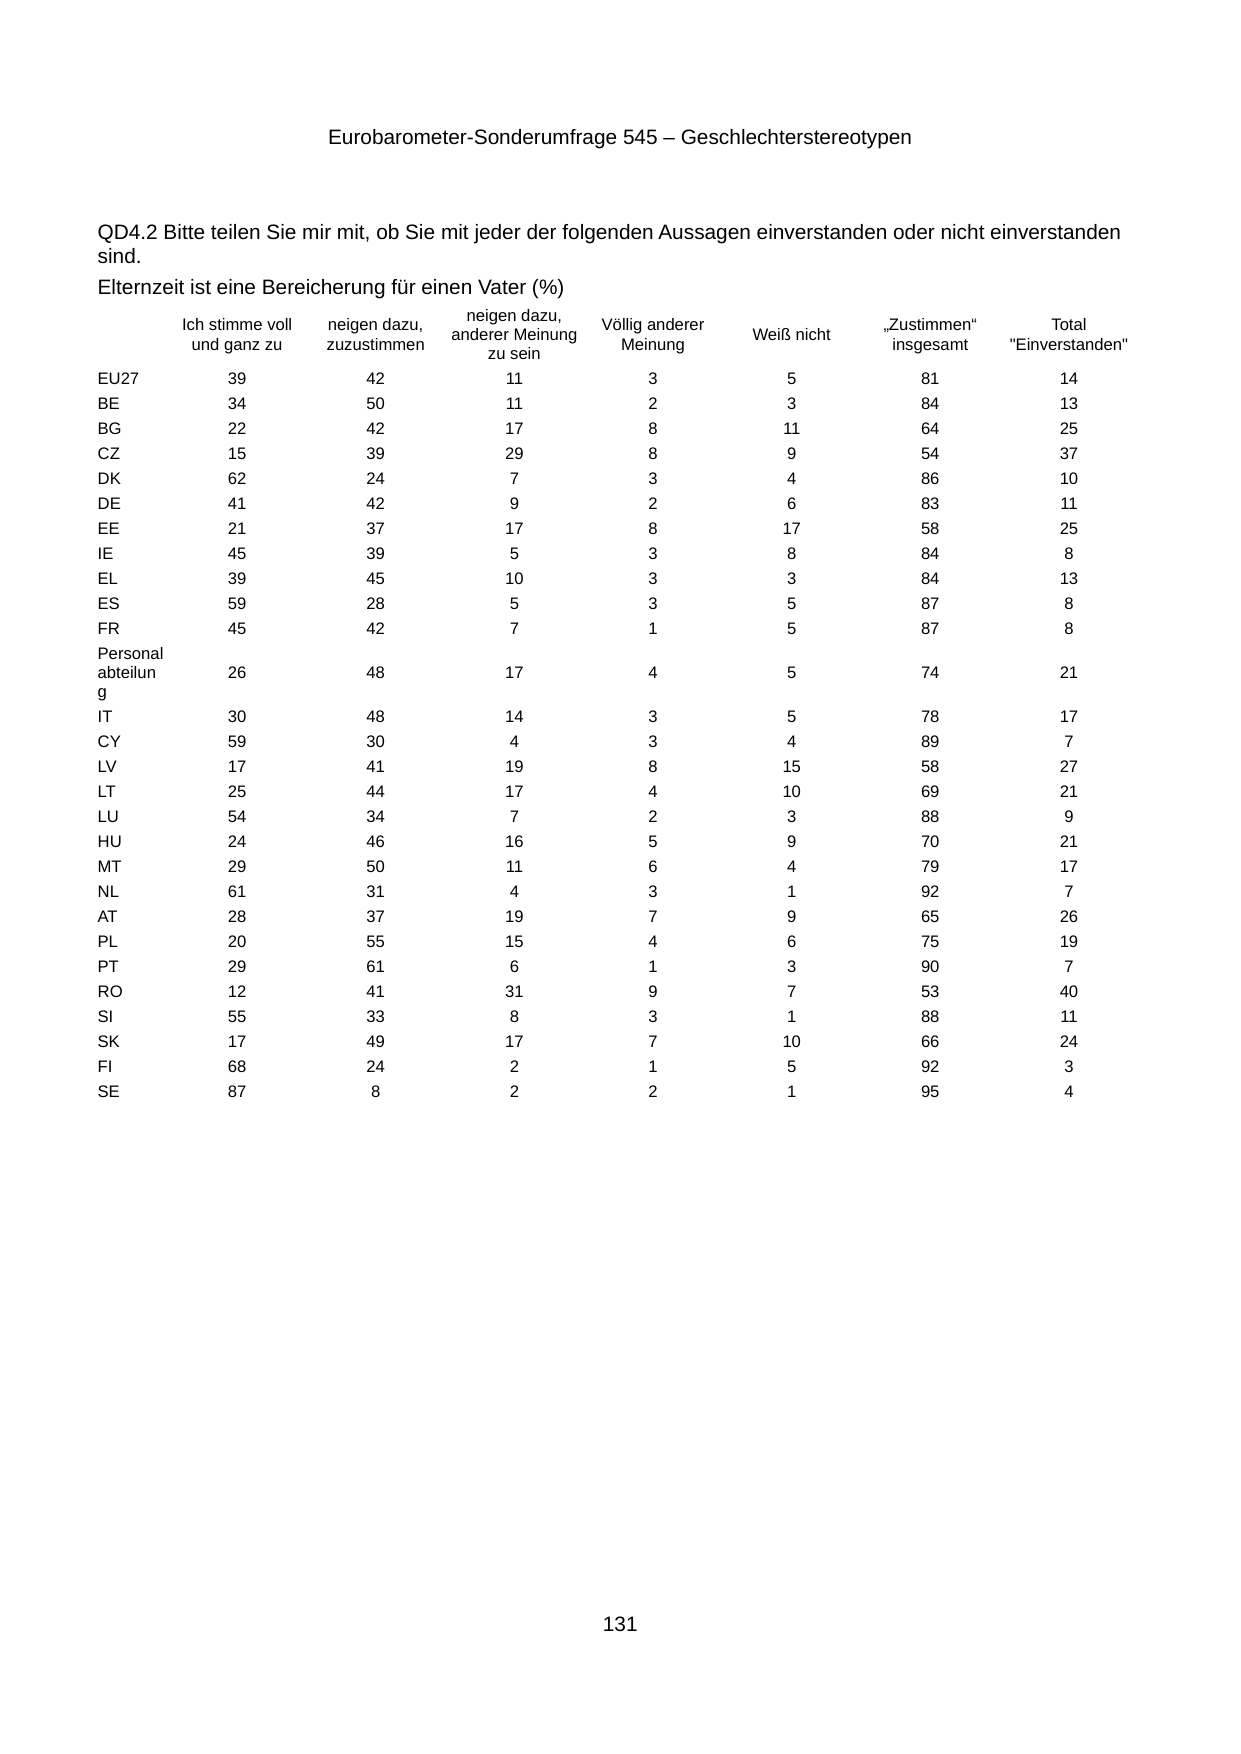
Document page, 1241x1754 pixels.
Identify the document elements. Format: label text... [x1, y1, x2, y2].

table_cell 9 [722, 904, 861, 929]
table_cell 87 [861, 616, 999, 641]
table_cell „Zustimmen“ insgesamt [861, 303, 999, 366]
table_cell 19 [999, 929, 1138, 954]
table_cell 30 [168, 704, 306, 729]
table_cell 48 [306, 641, 445, 704]
table_cell 17 [445, 779, 583, 804]
table_cell 16 [445, 829, 583, 854]
table_cell 7 [722, 979, 861, 1004]
table_cell 4 [584, 641, 722, 704]
table_cell PT [95, 954, 167, 979]
table_cell PL [95, 929, 167, 954]
table_cell 5 [722, 366, 861, 391]
table_cell 24 [306, 466, 445, 491]
table_cell 3 [584, 1004, 722, 1029]
table_cell 21 [168, 516, 306, 541]
table_cell 8 [999, 591, 1138, 616]
table_cell 1 [722, 1004, 861, 1029]
table_cell 92 [861, 1054, 999, 1079]
table_cell 84 [861, 541, 999, 566]
table_cell AT [95, 904, 167, 929]
table_cell 1 [722, 1079, 861, 1104]
table_cell CY [95, 729, 167, 754]
table_cell 39 [306, 441, 445, 466]
table_cell 15 [722, 754, 861, 779]
table_cell 10 [722, 1029, 861, 1054]
table_cell 11 [999, 1004, 1138, 1029]
table_cell 87 [168, 1079, 306, 1104]
table_cell 9 [584, 979, 722, 1004]
table_cell 3 [584, 729, 722, 754]
table_cell NL [95, 879, 167, 904]
table_cell 78 [861, 704, 999, 729]
table_cell 30 [306, 729, 445, 754]
table_cell 1 [722, 879, 861, 904]
table_cell 41 [306, 979, 445, 1004]
table_cell 3 [584, 541, 722, 566]
table_cell 5 [722, 641, 861, 704]
table_cell Total "Einverstanden" [999, 303, 1138, 366]
table_cell 2 [445, 1054, 583, 1079]
table_cell 84 [861, 566, 999, 591]
table_cell 8 [584, 441, 722, 466]
table_cell 29 [168, 954, 306, 979]
table_cell 13 [999, 391, 1138, 416]
table_cell 3 [722, 566, 861, 591]
table_cell 45 [306, 566, 445, 591]
table_cell 61 [306, 954, 445, 979]
table_cell 88 [861, 804, 999, 829]
table_cell 2 [584, 491, 722, 516]
table_cell 1 [584, 616, 722, 641]
table_cell 11 [999, 491, 1138, 516]
table_cell 7 [999, 879, 1138, 904]
table_cell 41 [306, 754, 445, 779]
table_cell 53 [861, 979, 999, 1004]
table_cell 17 [445, 516, 583, 541]
table_cell 6 [722, 929, 861, 954]
table_cell 45 [168, 541, 306, 566]
table_cell 86 [861, 466, 999, 491]
table_cell 33 [306, 1004, 445, 1029]
table_cell 17 [722, 516, 861, 541]
table_cell 65 [861, 904, 999, 929]
table_cell 62 [168, 466, 306, 491]
table_cell 89 [861, 729, 999, 754]
table_cell 3 [584, 704, 722, 729]
table_cell 39 [168, 366, 306, 391]
table_cell 7 [584, 1029, 722, 1054]
table_cell 37 [999, 441, 1138, 466]
table_cell 19 [445, 754, 583, 779]
table_cell IE [95, 541, 167, 566]
table_cell Völlig anderer Meinung [584, 303, 722, 366]
table_cell 44 [306, 779, 445, 804]
table_cell RO [95, 979, 167, 1004]
table_cell 34 [306, 804, 445, 829]
table_cell LU [95, 804, 167, 829]
table_cell 17 [999, 704, 1138, 729]
table_cell 31 [445, 979, 583, 1004]
table_cell 5 [445, 591, 583, 616]
table_cell 10 [445, 566, 583, 591]
table_cell 13 [999, 566, 1138, 591]
table_cell 9 [722, 441, 861, 466]
table_cell 42 [306, 491, 445, 516]
table_cell MT [95, 854, 167, 879]
table_cell 5 [722, 704, 861, 729]
table_cell 5 [445, 541, 583, 566]
table_cell 75 [861, 929, 999, 954]
table_cell 4 [584, 929, 722, 954]
table_cell 3 [584, 466, 722, 491]
table_cell DK [95, 466, 167, 491]
table_cell 19 [445, 904, 583, 929]
table_cell LV [95, 754, 167, 779]
table_cell SK [95, 1029, 167, 1054]
table_cell 54 [861, 441, 999, 466]
table_cell Weiß nicht [722, 303, 861, 366]
table_cell 7 [999, 954, 1138, 979]
table_cell 3 [722, 391, 861, 416]
table_cell 4 [722, 729, 861, 754]
table_cell 3 [584, 566, 722, 591]
table_cell BG [95, 416, 167, 441]
table_cell EL [95, 566, 167, 591]
table_cell 17 [168, 754, 306, 779]
table_cell 70 [861, 829, 999, 854]
table_cell 3 [584, 591, 722, 616]
table_cell 31 [306, 879, 445, 904]
table_cell 26 [168, 641, 306, 704]
table_cell 8 [584, 516, 722, 541]
table_header QD4.2 Bitte teilen Sie mir mit, ob Sie mit jeder der folgenden Aussagen einverstanden oder nicht einverstanden sind. [95, 217, 1138, 270]
table_cell 2 [584, 391, 722, 416]
table_cell 39 [168, 566, 306, 591]
table_cell FI [95, 1054, 167, 1079]
table_cell 39 [306, 541, 445, 566]
table_cell 8 [584, 754, 722, 779]
table_cell 5 [584, 829, 722, 854]
table_cell 21 [999, 641, 1138, 704]
table_cell IT [95, 704, 167, 729]
table_cell 87 [861, 591, 999, 616]
table_cell 3 [722, 954, 861, 979]
table_cell 83 [861, 491, 999, 516]
table_cell 24 [168, 829, 306, 854]
table_cell 6 [722, 491, 861, 516]
table_cell 64 [861, 416, 999, 441]
table_cell 21 [999, 829, 1138, 854]
table_cell 46 [306, 829, 445, 854]
table_cell 4 [722, 466, 861, 491]
table_cell 61 [168, 879, 306, 904]
table_cell 7 [445, 804, 583, 829]
table_cell Elternzeit ist eine Bereicherung für einen Vater (%) [95, 270, 1138, 303]
table_cell 50 [306, 391, 445, 416]
table_cell 14 [445, 704, 583, 729]
table_cell 74 [861, 641, 999, 704]
table_cell 29 [168, 854, 306, 879]
table_cell 37 [306, 904, 445, 929]
table_cell 58 [861, 516, 999, 541]
table_cell 6 [584, 854, 722, 879]
table_cell 81 [861, 366, 999, 391]
table_cell 42 [306, 416, 445, 441]
table_cell 17 [445, 416, 583, 441]
table_cell 7 [445, 616, 583, 641]
table_cell 5 [722, 591, 861, 616]
table_cell 10 [999, 466, 1138, 491]
table_cell 24 [306, 1054, 445, 1079]
table_cell 2 [584, 804, 722, 829]
table_cell 50 [306, 854, 445, 879]
table_cell 15 [445, 929, 583, 954]
table_cell 59 [168, 591, 306, 616]
table_cell 7 [445, 466, 583, 491]
table_cell 8 [999, 616, 1138, 641]
table_cell neigen dazu, anderer Meinung zu sein [445, 303, 583, 366]
table_cell 7 [999, 729, 1138, 754]
table_cell 3 [584, 879, 722, 904]
table_cell 92 [861, 879, 999, 904]
table_cell neigen dazu, zuzustimmen [306, 303, 445, 366]
table_cell 26 [999, 904, 1138, 929]
table_cell SI [95, 1004, 167, 1029]
table_cell 11 [445, 366, 583, 391]
table_cell 1 [584, 1054, 722, 1079]
table_cell ES [95, 591, 167, 616]
table_cell 3 [999, 1054, 1138, 1079]
table_cell LT [95, 779, 167, 804]
table_cell 17 [999, 854, 1138, 879]
table_cell FR [95, 616, 167, 641]
table_cell 28 [306, 591, 445, 616]
table_cell 28 [168, 904, 306, 929]
table_cell 17 [445, 641, 583, 704]
table_cell 5 [722, 616, 861, 641]
table_cell 20 [168, 929, 306, 954]
table_cell 25 [999, 416, 1138, 441]
table_cell 29 [445, 441, 583, 466]
table_cell 4 [584, 779, 722, 804]
table_cell 25 [999, 516, 1138, 541]
table_cell BE [95, 391, 167, 416]
table_cell 2 [445, 1079, 583, 1104]
table_cell 8 [722, 541, 861, 566]
table_cell DE [95, 491, 167, 516]
table_cell 7 [584, 904, 722, 929]
table_cell 48 [306, 704, 445, 729]
table_cell CZ [95, 441, 167, 466]
table_cell 3 [722, 804, 861, 829]
table_cell 95 [861, 1079, 999, 1104]
table_cell 54 [168, 804, 306, 829]
table_cell 88 [861, 1004, 999, 1029]
table_cell 34 [168, 391, 306, 416]
table_cell 3 [584, 366, 722, 391]
table_cell 11 [722, 416, 861, 441]
table_cell SE [95, 1079, 167, 1104]
table_cell Ich stimme voll und ganz zu [168, 303, 306, 366]
table_cell 11 [445, 391, 583, 416]
table_cell 58 [861, 754, 999, 779]
table_cell 24 [999, 1029, 1138, 1054]
table_cell 59 [168, 729, 306, 754]
table_cell 1 [584, 954, 722, 979]
table_cell 49 [306, 1029, 445, 1054]
table_cell 21 [999, 779, 1138, 804]
table_cell 42 [306, 616, 445, 641]
table_cell 55 [168, 1004, 306, 1029]
table_cell 4 [722, 854, 861, 879]
table_cell 4 [999, 1079, 1138, 1104]
table_cell 84 [861, 391, 999, 416]
table_cell 5 [722, 1054, 861, 1079]
table_cell 66 [861, 1029, 999, 1054]
table_cell 25 [168, 779, 306, 804]
table_cell 17 [168, 1029, 306, 1054]
table_cell 90 [861, 954, 999, 979]
table_cell Personalabteilung [95, 641, 167, 704]
table_cell EE [95, 516, 167, 541]
table_cell 45 [168, 616, 306, 641]
table_cell 6 [445, 954, 583, 979]
table_cell 9 [445, 491, 583, 516]
table_cell 8 [584, 416, 722, 441]
table_cell 2 [584, 1079, 722, 1104]
table_cell 9 [722, 829, 861, 854]
table_cell 22 [168, 416, 306, 441]
table_cell 27 [999, 754, 1138, 779]
table_cell 4 [445, 729, 583, 754]
table_cell 37 [306, 516, 445, 541]
table_cell 68 [168, 1054, 306, 1079]
table_cell 69 [861, 779, 999, 804]
table_cell 55 [306, 929, 445, 954]
table_cell 42 [306, 366, 445, 391]
table_cell EU27 [95, 366, 167, 391]
table_cell 11 [445, 854, 583, 879]
table_cell 79 [861, 854, 999, 879]
table_cell 14 [999, 366, 1138, 391]
table_cell [95, 303, 167, 366]
table_cell 8 [445, 1004, 583, 1029]
table_cell 9 [999, 804, 1138, 829]
table_cell 40 [999, 979, 1138, 1004]
table_cell 41 [168, 491, 306, 516]
table_cell 10 [722, 779, 861, 804]
table_cell 8 [999, 541, 1138, 566]
table_cell 12 [168, 979, 306, 1004]
table_cell 17 [445, 1029, 583, 1054]
table_cell 15 [168, 441, 306, 466]
table_cell 4 [445, 879, 583, 904]
table_cell HU [95, 829, 167, 854]
table_cell 8 [306, 1079, 445, 1104]
